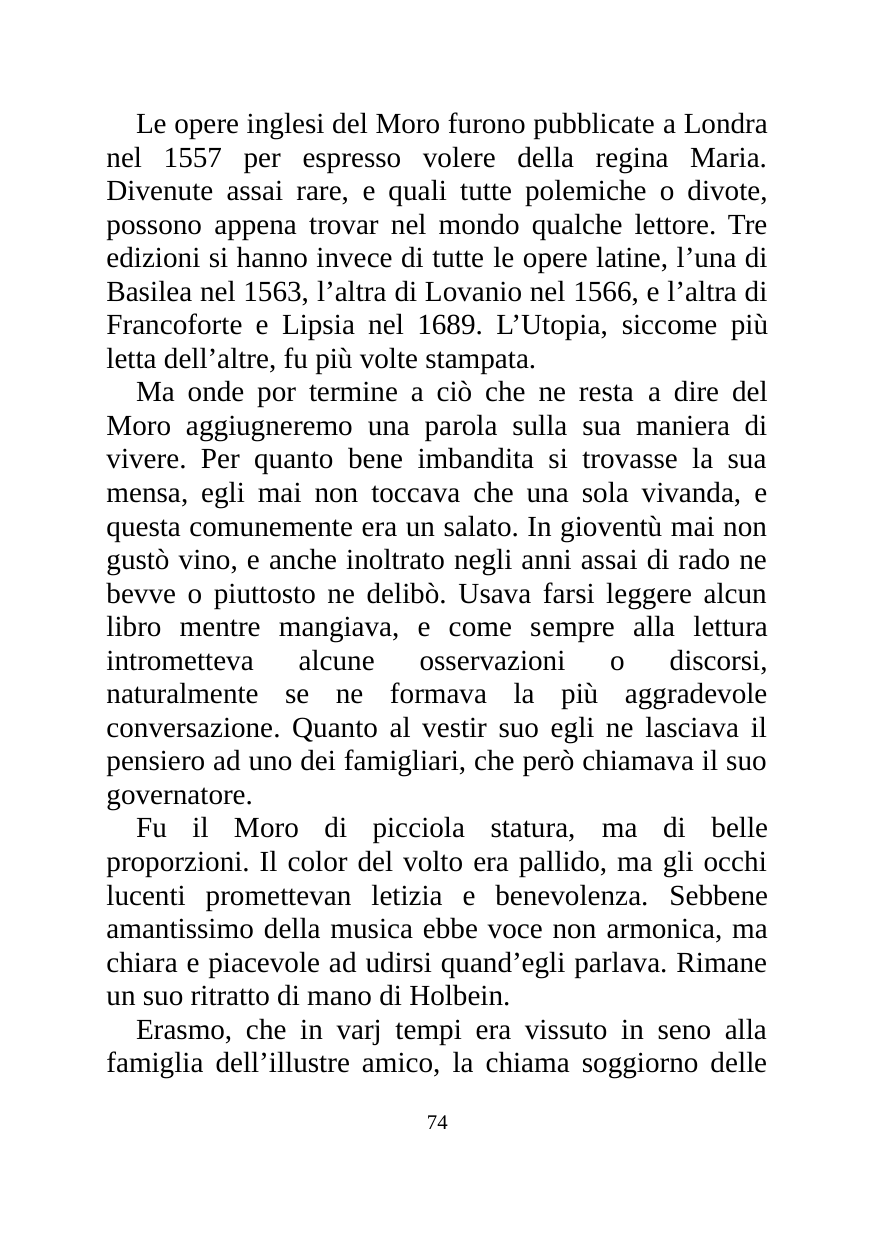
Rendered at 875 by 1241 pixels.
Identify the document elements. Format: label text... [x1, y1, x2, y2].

text Erasmo, che in varj tempi era vissuto in seno alla famiglia dell’illustre amico, la chiama soggiorno delle [106, 1012, 768, 1079]
text Fu il Moro di picciola statura, ma di belle proporzioni. Il color del volto era pallido, ma gli occhi lucenti promettevan letizia e benevolenza. Sebbene amantissimo della musica ebbe voce non armonica, ma chiara e piacevole ad udirsi quand’egli parlava. Rimane un suo ritratto di mano di Holbein. [106, 811, 768, 1012]
text Le opere inglesi del Moro furono pubblicate a Londra nel 1557 per espresso volere della regina Maria. Divenute assai rare, e quali tutte polemiche o divote, possono appena trovar nel mondo qualche lettore. Tre edizioni si hanno invece di tutte le opere latine, l’una di Basilea nel 1563, l’altra di Lovanio nel 1566, e l’altra di Francoforte e Lipsia nel 1689. L’Utopia, siccome più letta dell’altre, fu più volte stampata. [106, 106, 768, 374]
text Ma onde por termine a ciò che ne resta a dire del Moro aggiugneremo una parola sulla sua maniera di vivere. Per quanto bene imbandita si trovasse la sua mensa, egli mai non toccava che una sola vivanda, e questa comunemente era un salato. In gioventù mai non gustò vino, e anche inoltrato negli anni assai di rado ne bevve o piuttosto ne delibò. Usava farsi leggere alcun libro mentre mangiava, e come sempre alla lettura intrometteva alcune osservazioni o discorsi, naturalmente se ne formava la più aggradevole conversazione. Quanto al vestir suo egli ne lasciava il pensiero ad uno dei famigliari, che però chiamava il suo governatore. [106, 374, 768, 811]
